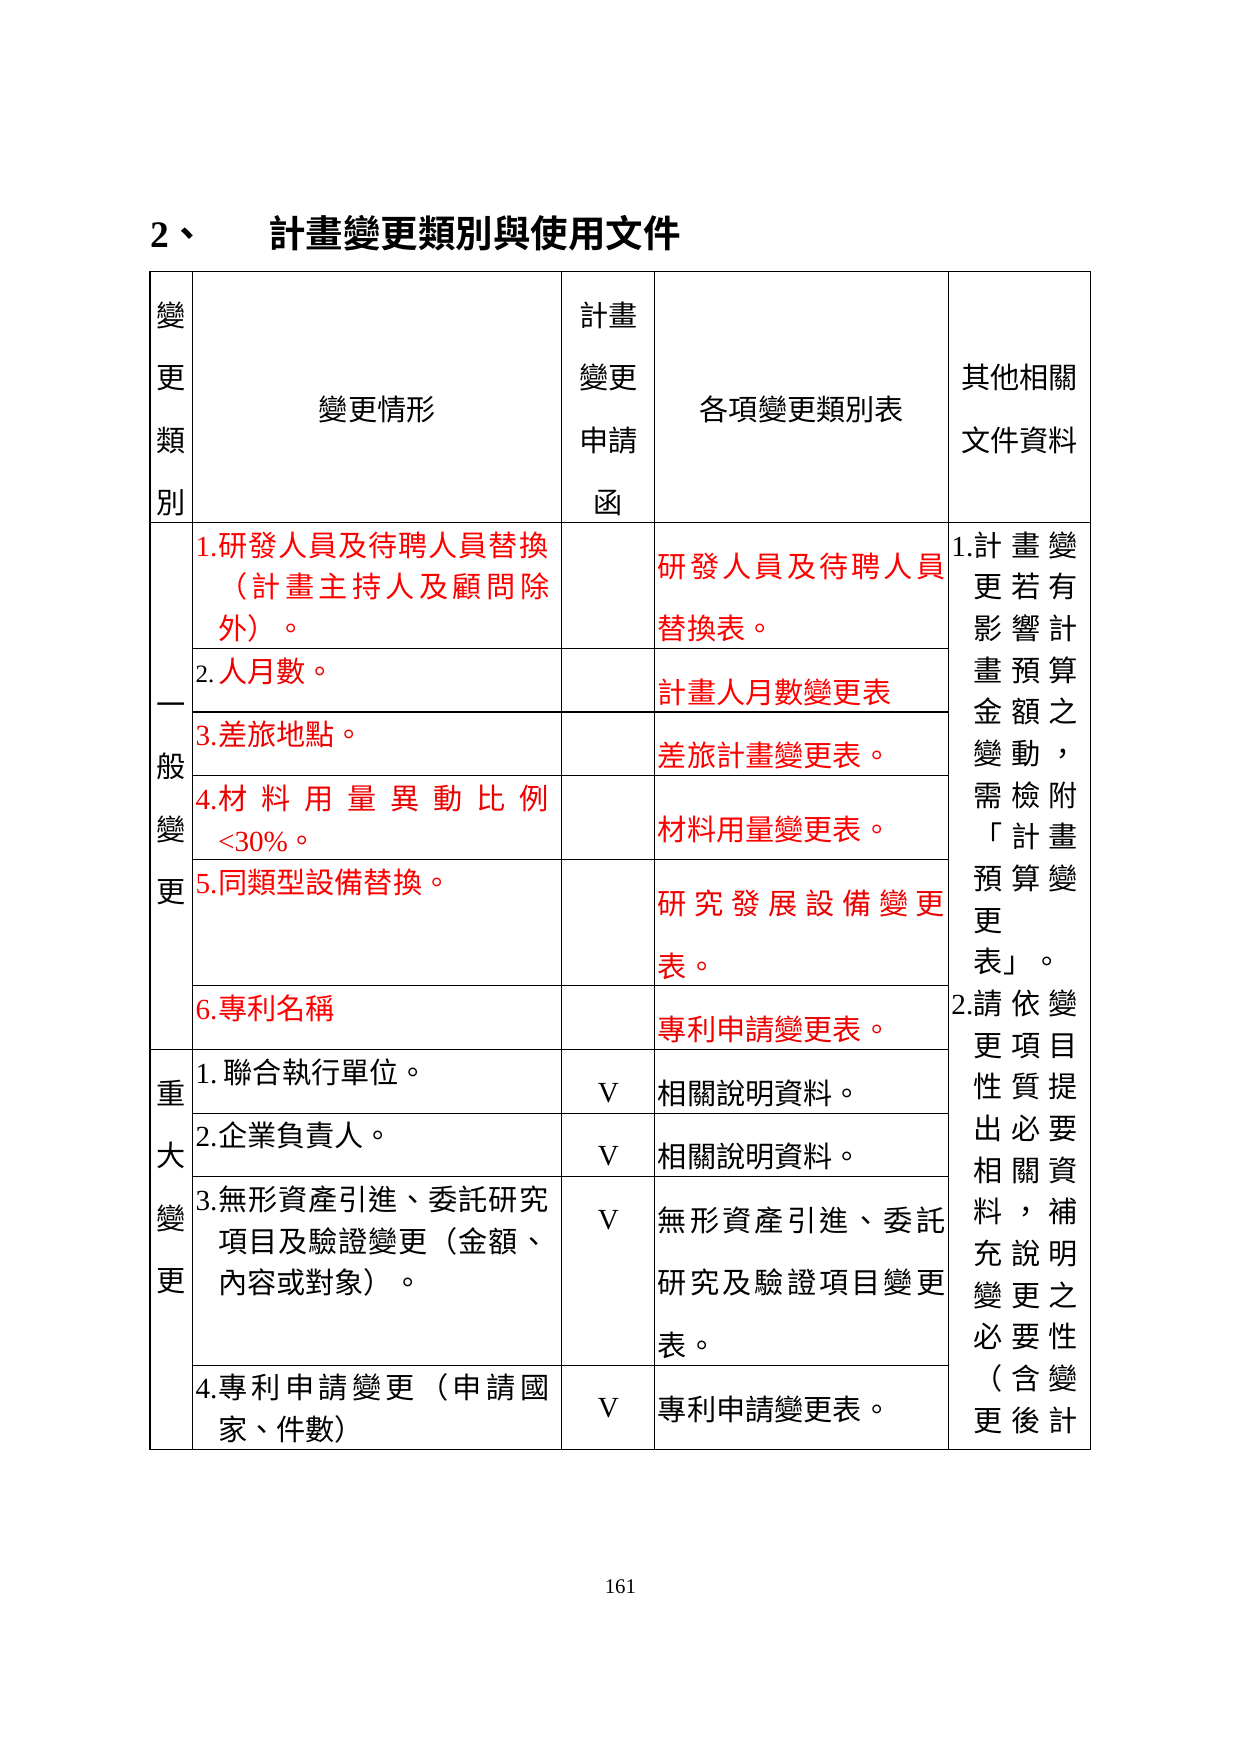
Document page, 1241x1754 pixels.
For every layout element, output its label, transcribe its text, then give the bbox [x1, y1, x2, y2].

table_cell 材料用量異動比例<30%。 [193, 776, 561, 859]
table_cell 計畫變更若有影響計畫預算金額之變動，需檢附「計畫預算變更表」。 請依變更項目性質提出必要相關資料，補充說明變更之必要性（含變更後計 [949, 523, 1090, 1449]
table_cell [562, 649, 654, 711]
table_cell 一般變更 [151, 523, 192, 1049]
table_cell V [562, 1366, 654, 1449]
table_cell V [562, 1114, 654, 1176]
subtitle 計畫變更類別與使用文件 [150, 189, 1090, 252]
table_header 其他相關 文件資料 [949, 272, 1090, 522]
table_cell V [562, 1050, 654, 1112]
table_cell 研究發展設備變更表。 [655, 860, 948, 985]
table_cell 同類型設備替換。 [193, 860, 561, 985]
table_cell 專利申請變更（申請國家、件數） [193, 1366, 561, 1449]
table_cell V [562, 1177, 654, 1364]
table_cell 聯合執行單位。 [193, 1050, 561, 1112]
table_cell [562, 523, 654, 648]
table_cell 研發人員及待聘人員替換（計畫主持人及顧問除外）。 [193, 523, 561, 648]
table_header 各項變更類別表 [655, 272, 948, 522]
table_cell [562, 986, 654, 1049]
table_cell 計畫人月數變更表 [655, 649, 948, 711]
table_cell [562, 860, 654, 985]
table_cell 差旅計畫變更表。 [655, 713, 948, 775]
table_header 變更類別 [151, 272, 192, 522]
table_cell 專利名稱 [193, 986, 561, 1049]
table_cell 人月數。 [193, 649, 561, 711]
table_cell 差旅地點。 [193, 713, 561, 775]
table_cell 企業負責人。 [193, 1114, 561, 1176]
table_cell 研發人員及待聘人員替換表。 [655, 523, 948, 648]
table_cell 相關說明資料。 [655, 1114, 948, 1176]
table_cell 材料用量變更表。 [655, 776, 948, 859]
table_cell 重大變更 [151, 1050, 192, 1449]
table_cell [562, 713, 654, 775]
table_cell 相關說明資料。 [655, 1050, 948, 1112]
table_header 計畫 變更 申請函 [562, 272, 654, 522]
table_header 變更情形 [193, 272, 561, 522]
table_cell [562, 776, 654, 859]
table_cell 專利申請變更表。 [655, 1366, 948, 1449]
table_cell 無形資產引進、委託研究及驗證項目變更表。 [655, 1177, 948, 1364]
table_cell 專利申請變更表。 [655, 986, 948, 1049]
table_cell 無形資產引進、委託研究項目及驗證變更（金額、內容或對象）。 [193, 1177, 561, 1364]
